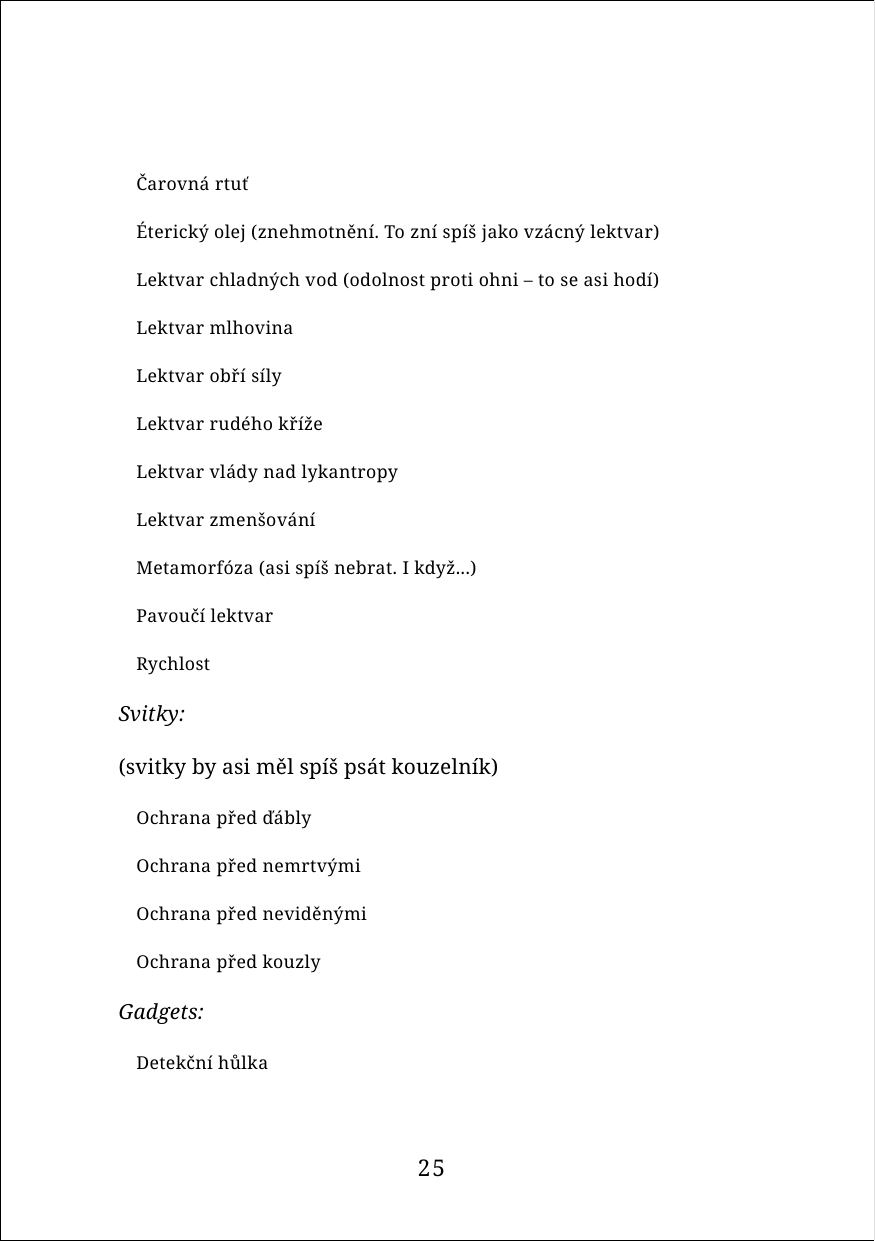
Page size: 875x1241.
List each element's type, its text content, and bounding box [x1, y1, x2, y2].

text Ochrana před neviděnými [136, 901, 756, 925]
text Pavoučí lektvar [136, 603, 756, 627]
text Lektvar chladných vod (odolnost proti ohni – to se asi hodí) [136, 268, 756, 292]
text Detekční hůlka [136, 1050, 756, 1074]
text Čarovná rtuť [136, 172, 756, 196]
text Ochrana před ďábly [136, 805, 756, 829]
text Svitky: [118, 699, 756, 727]
text Ochrana před nemrtvými [136, 853, 756, 877]
text Lektvar obří síly [136, 363, 756, 388]
text Lektvar mlhovina [136, 316, 756, 340]
text Rychlost [136, 651, 756, 675]
text (svitky by asi měl spíš psát kouzelník) [118, 752, 756, 781]
text Éterický olej (znehmotnění. To zní spíš jako vzácný lektvar) [136, 220, 756, 244]
text Lektvar vlády nad lykantropy [136, 459, 756, 483]
text Gadgets: [118, 997, 756, 1025]
text Lektvar rudého kříže [136, 411, 756, 436]
text Lektvar zmenšování [136, 507, 756, 531]
text Metamorfóza (asi spíš nebrat. I když...) [136, 555, 756, 579]
text Ochrana před kouzly [136, 949, 756, 973]
